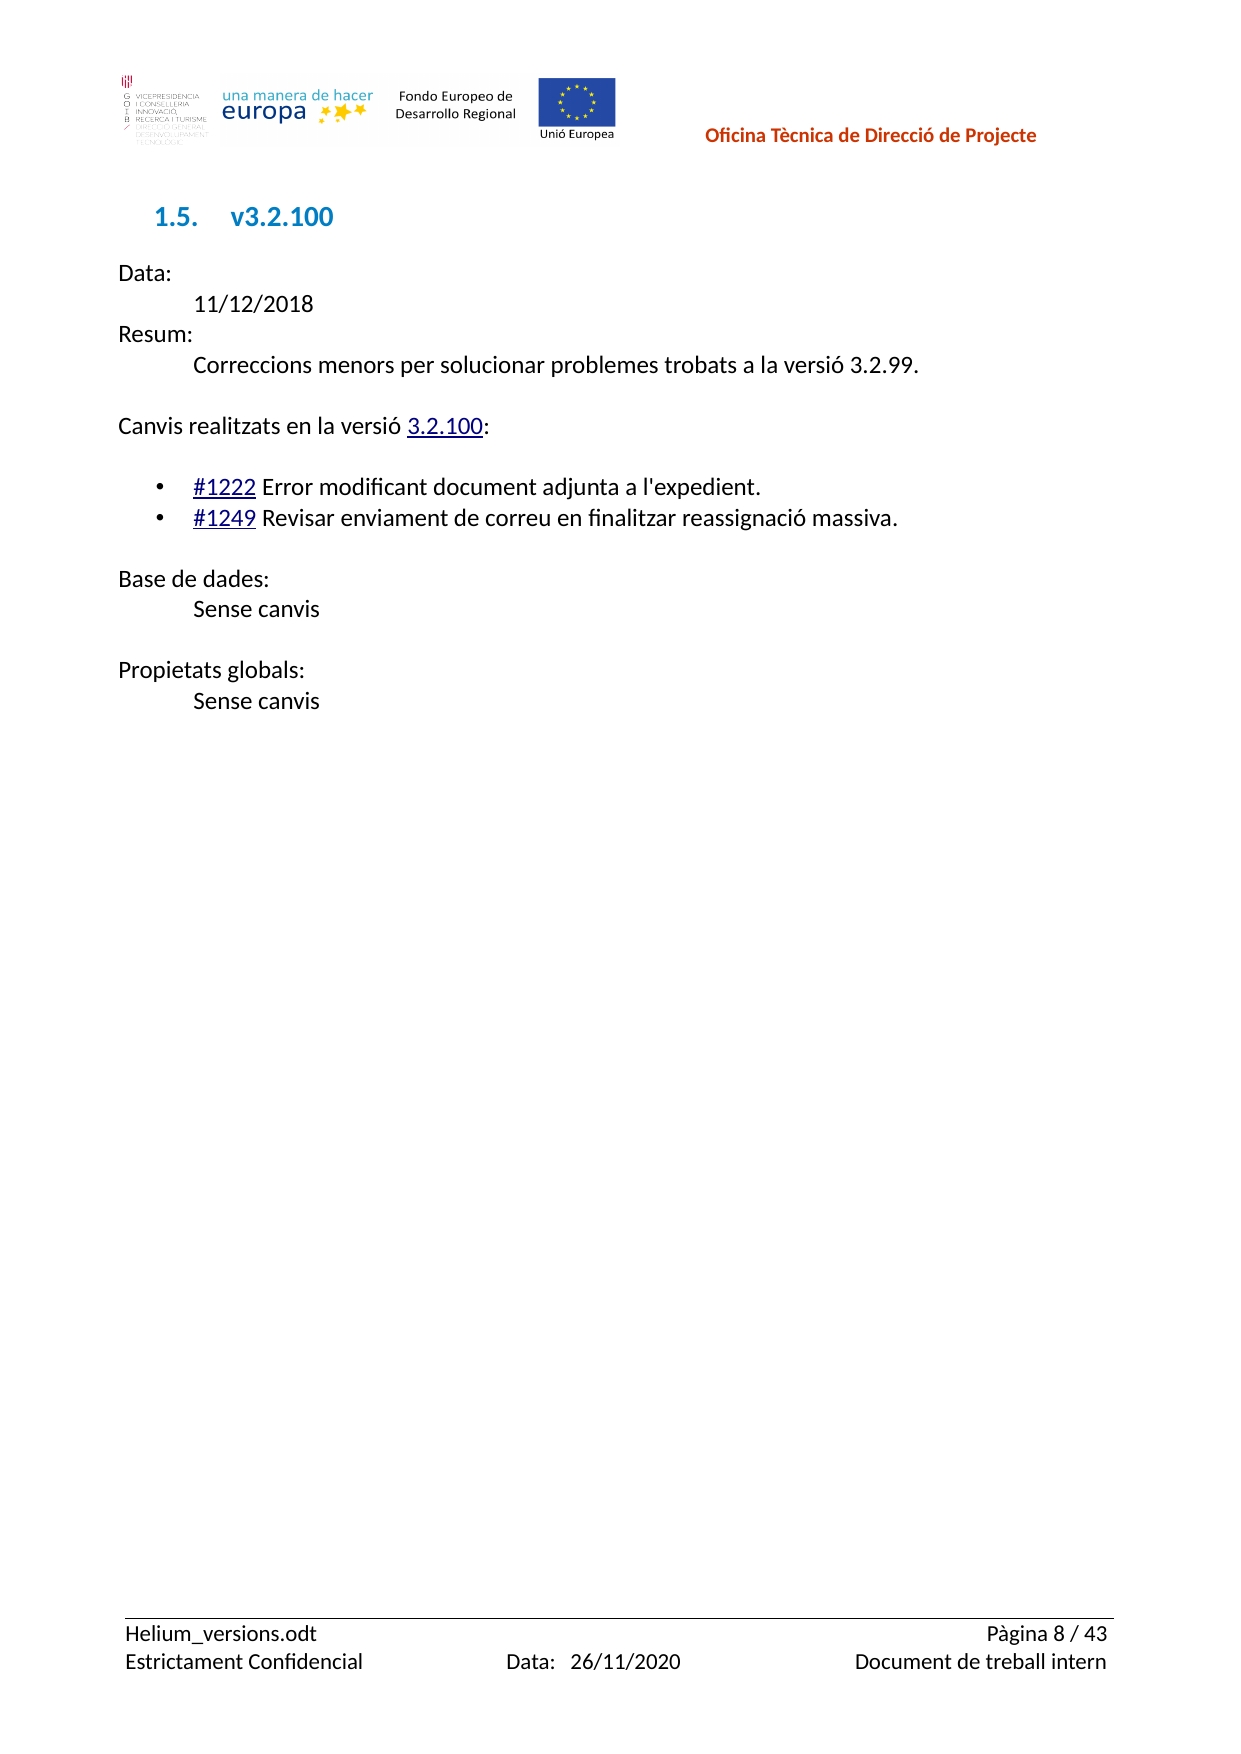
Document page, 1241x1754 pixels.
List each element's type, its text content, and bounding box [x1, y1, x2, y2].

list #1249 Revisar enviament de correu en finalitzar reassignació massiva. [156, 502, 1122, 532]
text Sense canvis [118, 685, 1122, 715]
text Base de dades: [118, 563, 1122, 593]
text Resum: [118, 319, 1122, 349]
subtitle v3.2.100 [153, 198, 1122, 234]
text Correccions menors per solucionar problemes trobats a la versió 3.2.99. [118, 349, 1122, 380]
text 11/12/2018 [118, 288, 1122, 319]
list #1222 Error modificant document adjunta a l'expedient. [156, 471, 1122, 502]
picture [219, 73, 621, 147]
text Canvis realitzats en la versió 3.2.100: [118, 410, 1122, 441]
text Sense canvis [118, 593, 1122, 624]
picture [118, 73, 213, 147]
text Propietats globals: [118, 654, 1122, 685]
text Data: [118, 258, 1122, 288]
